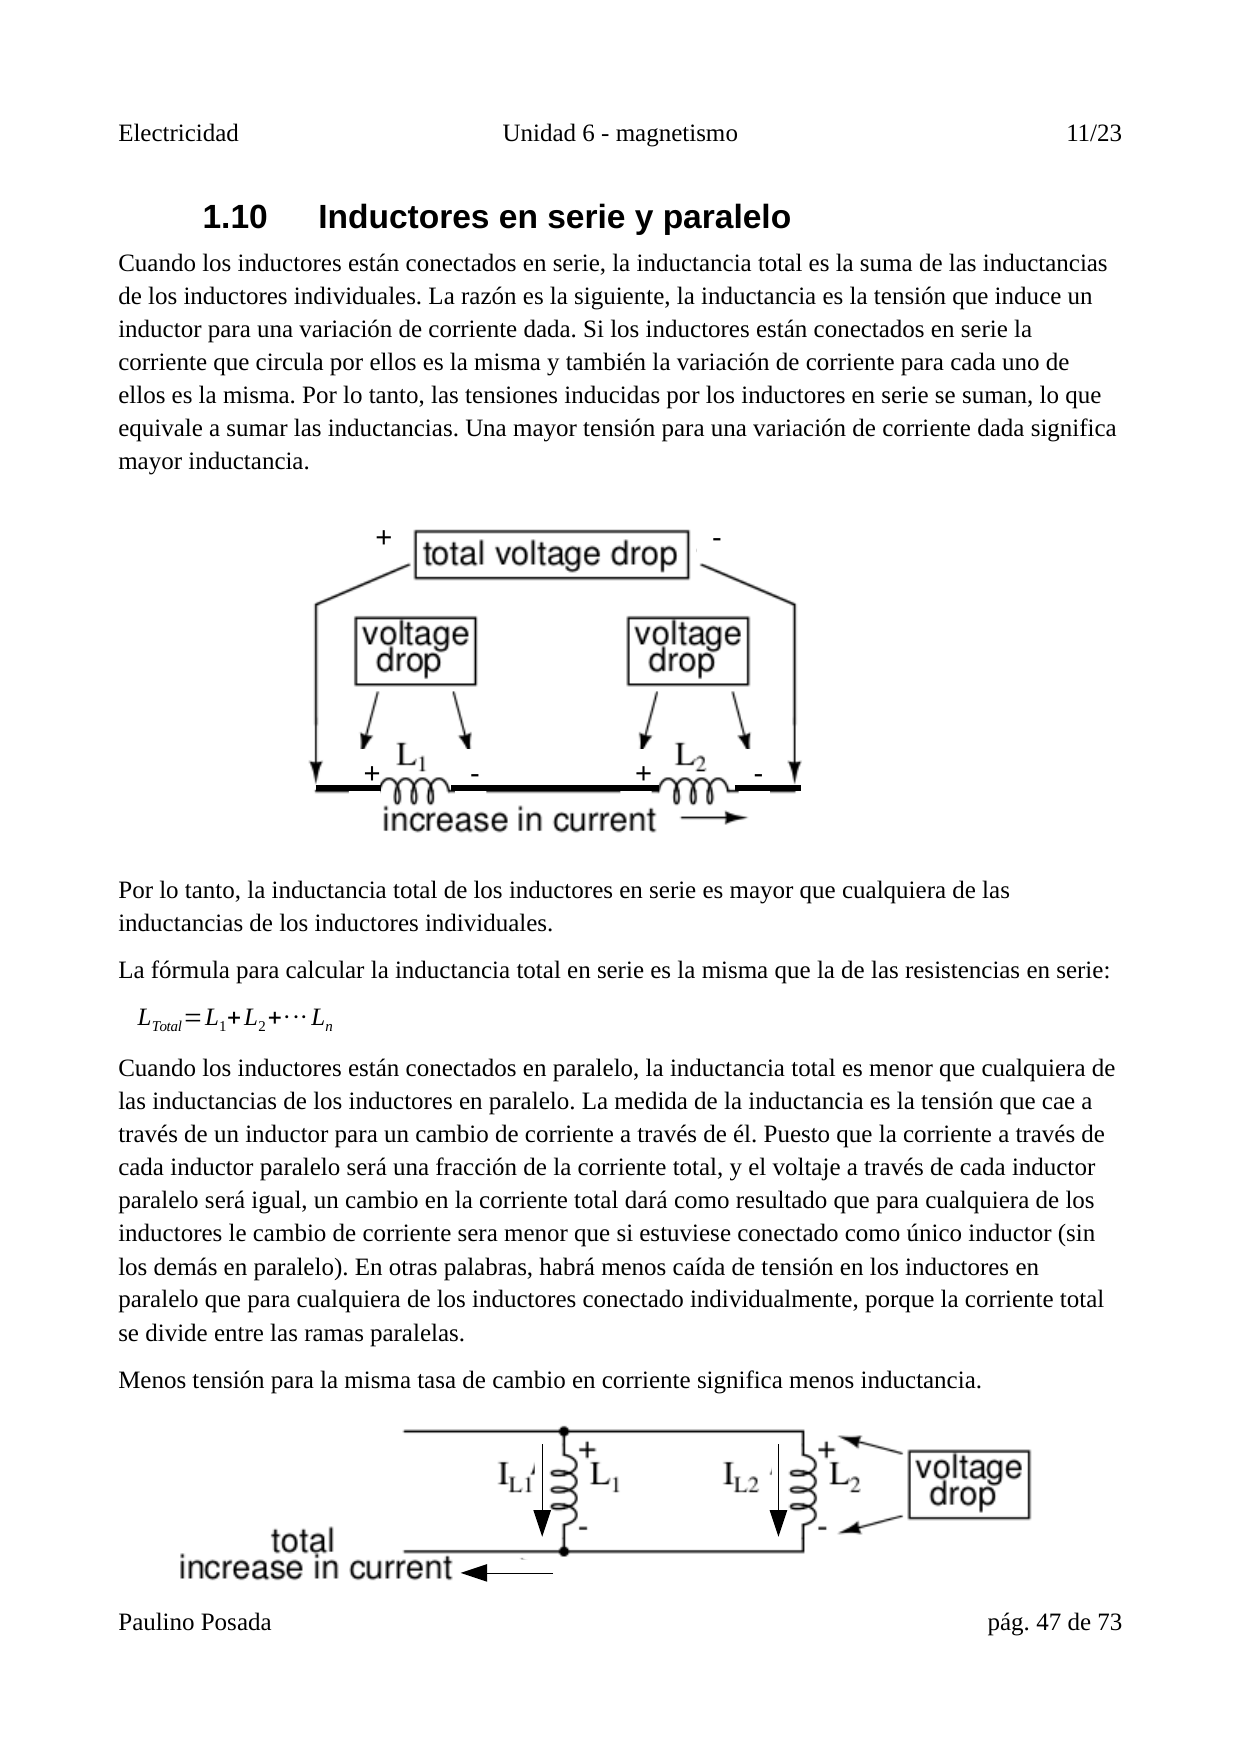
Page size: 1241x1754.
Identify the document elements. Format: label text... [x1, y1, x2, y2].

picture [295, 524, 813, 842]
subtitle Inductores en serie y paralelo [193, 197, 1122, 236]
text Menos tensión para la misma tasa de cambio en corriente significa menos inductancia. [118, 1365, 1122, 1394]
text Por lo tanto, la inductancia total de los inductores en serie es mayor que cualquiera de las inductancias de los inductores individuales. [118, 875, 1122, 937]
picture [151, 1406, 1047, 1585]
text Cuando los inductores están conectados en paralelo, la inductancia total es menor que cualquiera de las inductancias de los inductores en paralelo. La medida de la inductancia es la tensión que cae a través de un inductor para un cambio de corriente a través de él. Puesto que la corriente a través de cada inductor paralelo será una fracción de la corriente total, y el voltaje a través de cada inductor paralelo será igual, un cambio en la corriente total dará como resultado que para cualquiera de los inductores le cambio de corriente sera menor que si estuviese conectado como único inductor (sin los demás en paralelo). En otras palabras, habrá menos caída de tensión en los inductores en paralelo que para cualquiera de los inductores conectado individualmente, porque la corriente total se divide entre las ramas paralelas. [118, 1053, 1122, 1346]
text La fórmula para calcular la inductancia total en serie es la misma que la de las resistencias en serie: [118, 956, 1122, 984]
text Cuando los inductores están conectados en serie, la inductancia total es la suma de las inductancias de los inductores individuales. La razón es la siguiente, la inductancia es la tensión que induce un inductor para una variación de corriente dada. Si los inductores están conectados en serie la corriente que circula por ellos es la misma y también la variación de corriente para cada uno de ellos es la misma. Por lo tanto, las tensiones inducidas por los inductores en serie se suman, lo que equivale a sumar las inductancias. Una mayor tensión para una variación de corriente dada significa mayor inductancia. [118, 248, 1122, 475]
